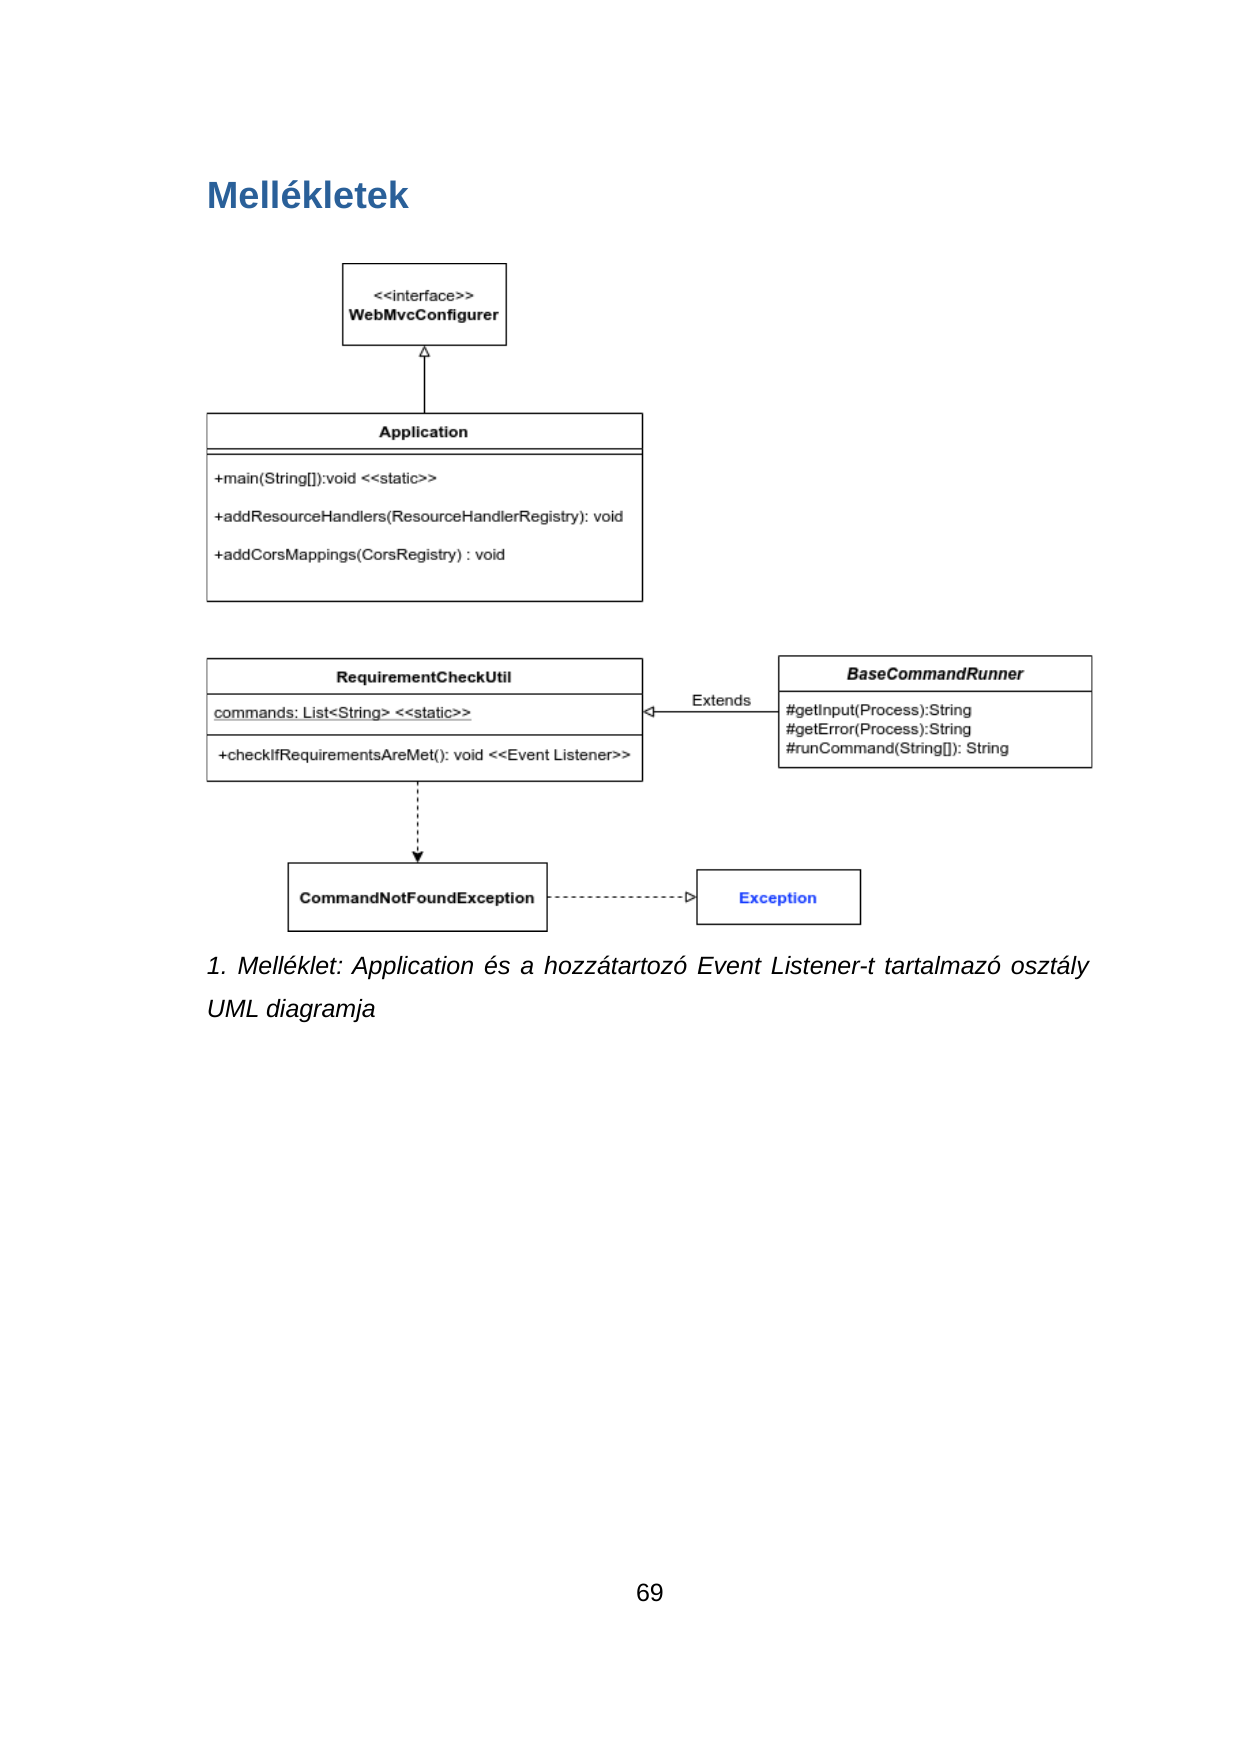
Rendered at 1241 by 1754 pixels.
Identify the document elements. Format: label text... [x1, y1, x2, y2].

text 1. Melléklet: Application és a hozzátartozó Event Listener-t tartalmazó osztály UML diagramja [207, 932, 1093, 1023]
subtitle [207, 251, 1093, 263]
picture [206, 263, 1093, 932]
subtitle Mellékletek [207, 173, 1093, 216]
